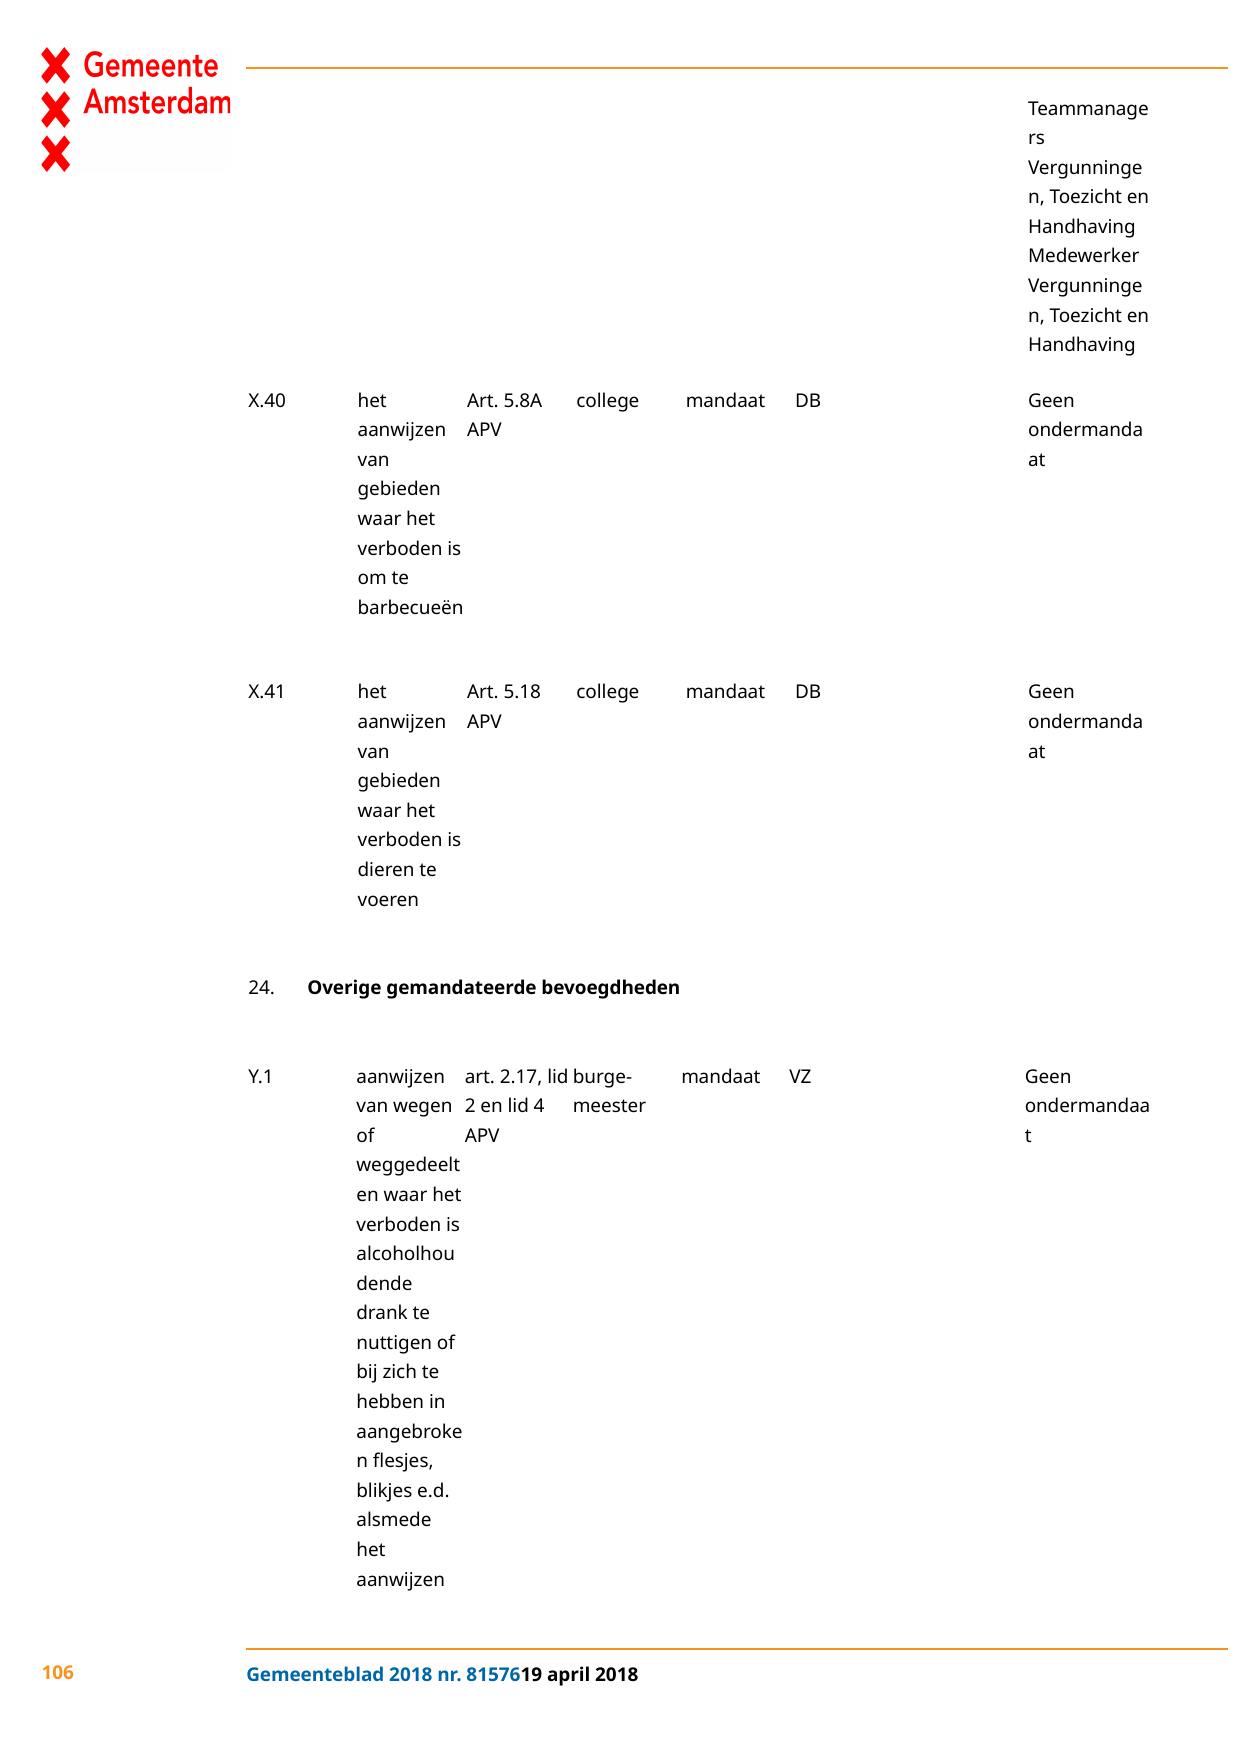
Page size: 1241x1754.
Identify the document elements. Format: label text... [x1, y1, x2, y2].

table_cell [248, 95, 357, 357]
table_cell [904, 649, 1028, 941]
table_cell X.40 [248, 357, 357, 649]
table_cell het aanwijzen van gebieden waar het verboden is om te barbecueën [358, 357, 467, 649]
table_cell [904, 357, 1028, 649]
table_cell [795, 95, 904, 357]
table_cell Geen ondermandaat [1028, 357, 1152, 649]
table_header Geen ondermandaat [1025, 1033, 1152, 1591]
table_header burge-meester [573, 1033, 681, 1591]
table_cell [576, 95, 686, 357]
table_header [898, 1033, 1024, 1591]
table_cell Geen ondermandaat [1028, 649, 1152, 941]
table_cell DB [795, 357, 904, 649]
table_cell X.41 [248, 649, 357, 941]
table_cell DB [795, 649, 904, 941]
table_cell het aanwijzen van gebieden waar het verboden is dieren te voeren [358, 649, 467, 941]
table_cell Teammanagers Vergunningen, Toezicht en Handhaving Medewerker Vergunningen, Toezicht en Handhaving [1028, 95, 1152, 357]
table_header mandaat [681, 1033, 789, 1591]
table_cell [686, 95, 795, 357]
table_header Y.1 [248, 1033, 356, 1591]
table_header VZ [789, 1033, 897, 1591]
table_cell college [576, 649, 686, 941]
list Overige gemandateerde bevoegdheden [248, 974, 1152, 1000]
table_cell mandaat [686, 357, 795, 649]
table_cell college [576, 357, 686, 649]
picture [41, 47, 231, 172]
table_cell [467, 95, 576, 357]
table_cell Art. 5.18 APV [467, 649, 576, 941]
table_cell mandaat [686, 649, 795, 941]
table_header aanwijzen van wegen of weggedeelten waar het verboden is alcoholhoudende drank te nuttigen of bij zich te hebben in aangebroken flesjes, blikjes e.d. alsmede het aanwijzen [356, 1033, 464, 1591]
table_cell [904, 95, 1028, 357]
table_cell Art. 5.8A APV [467, 357, 576, 649]
table_cell [358, 95, 467, 357]
table_header art. 2.17, lid 2 en lid 4 APV [465, 1033, 573, 1591]
